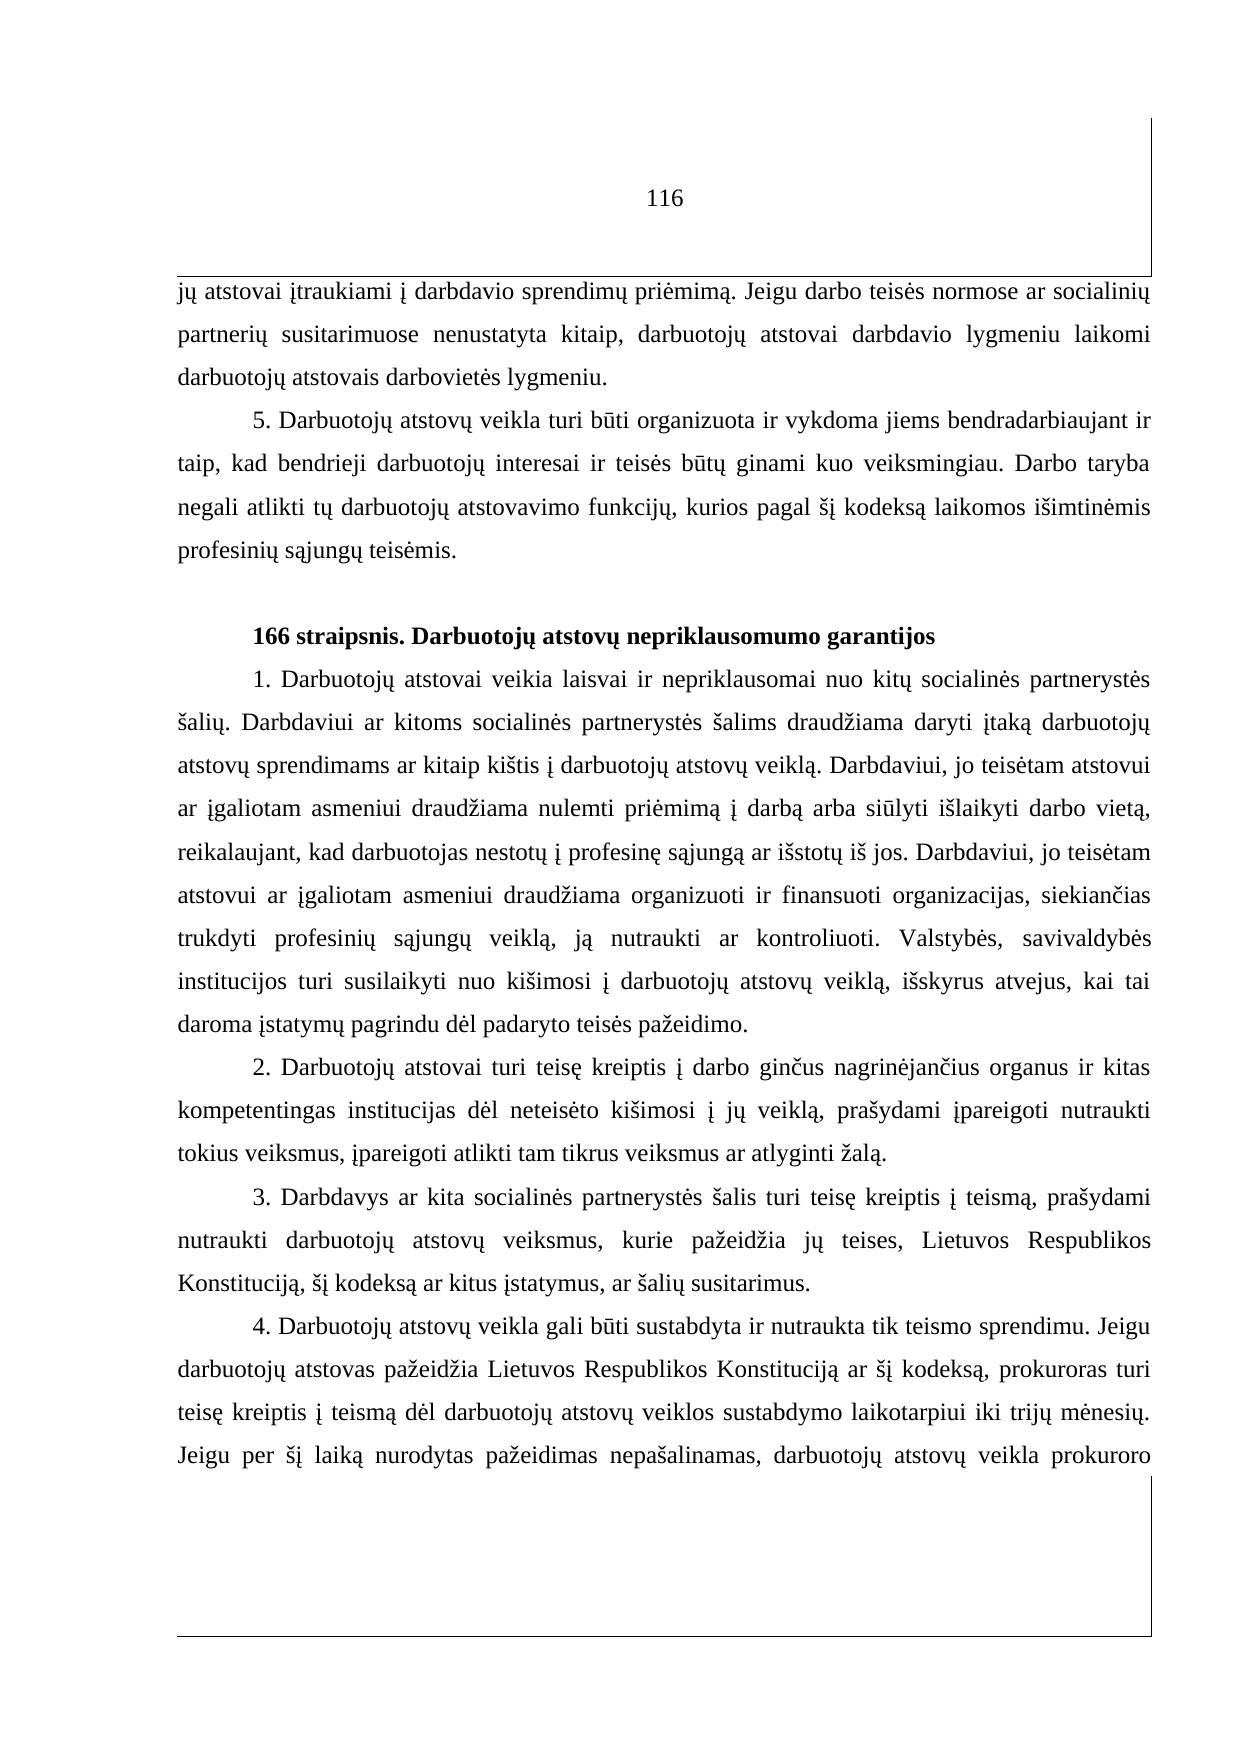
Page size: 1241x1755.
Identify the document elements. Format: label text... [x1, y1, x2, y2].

text 4. Darbuotojų atstovų veikla gali būti sustabdyta ir nutraukta tik teismo sprendimu. Jeigu darbuotojų atstovas pažeidžia Lietuvos Respublikos Konstituciją ar šį kodeksą, prokuroras turi teisę kreiptis į teismą dėl darbuotojų atstovų veiklos sustabdymo laikotarpiui iki trijų mėnesių. Jeigu per šį laiką nurodytas pažeidimas nepašalinamas, darbuotojų atstovų veikla prokuroro [177, 1311, 1152, 1469]
text 3. Darbdavys ar kita socialinės partnerystės šalis turi teisę kreiptis į teismą, prašydami nutraukti darbuotojų atstovų veiksmus, kurie pažeidžia jų teises, Lietuvos Respublikos Konstituciją, šį kodeksą ar kitus įstatymus, ar šalių susitarimus. [177, 1182, 1152, 1297]
text 1. Darbuotojų atstovai veikia laisvai ir nepriklausomai nuo kitų socialinės partnerystės šalių. Darbdaviui ar kitoms socialinės partnerystės šalims draudžiama daryti įtaką darbuotojų atstovų sprendimams ar kitaip kištis į darbuotojų atstovų veiklą. Darbdaviui, jo teisėtam atstovui ar įgaliotam asmeniui draudžiama nulemti priėmimą į darbą arba siūlyti išlaikyti darbo vietą, reikalaujant, kad darbuotojas nestotų į profesinę sąjungą ar išstotų iš jos. Darbdaviui, jo teisėtam atstovui ar įgaliotam asmeniui draudžiama organizuoti ir finansuoti organizacijas, siekiančias trukdyti profesinių sąjungų veiklą, ją nutraukti ar kontroliuoti. Valstybės, savivaldybės institucijos turi susilaikyti nuo kišimosi į darbuotojų atstovų veiklą, išskyrus atvejus, kai tai daroma įstatymų pagrindu dėl padaryto teisės pažeidimo. [177, 664, 1152, 1038]
text 5. Darbuotojų atstovų veikla turi būti organizuota ir vykdoma jiems bendradarbiaujant ir taip, kad bendrieji darbuotojų interesai ir teisės būtų ginami kuo veiksmingiau. Darbo taryba negali atlikti tų darbuotojų atstovavimo funkcijų, kurios pagal šį kodeksą laikomos išimtinėmis profesinių sąjungų teisėmis. [177, 405, 1152, 563]
text 2. Darbuotojų atstovai turi teisę kreiptis į darbo ginčus nagrinėjančius organus ir kitas kompetentingas institucijas dėl neteisėto kišimosi į jų veiklą, prašydami įpareigoti nutraukti tokius veiksmus, įpareigoti atlikti tam tikrus veiksmus ar atlyginti žalą. [177, 1052, 1152, 1167]
subtitle 166 straipsnis. Darbuotojų atstovų nepriklausomumo garantijos [177, 621, 1152, 650]
text jų atstovai įtraukiami į darbdavio sprendimų priėmimą. Jeigu darbo teisės normose ar socialinių partnerių susitarimuose nenustatyta kitaip, darbuotojų atstovai darbdavio lygmeniu laikomi darbuotojų atstovais darbovietės lygmeniu. [177, 276, 1152, 391]
